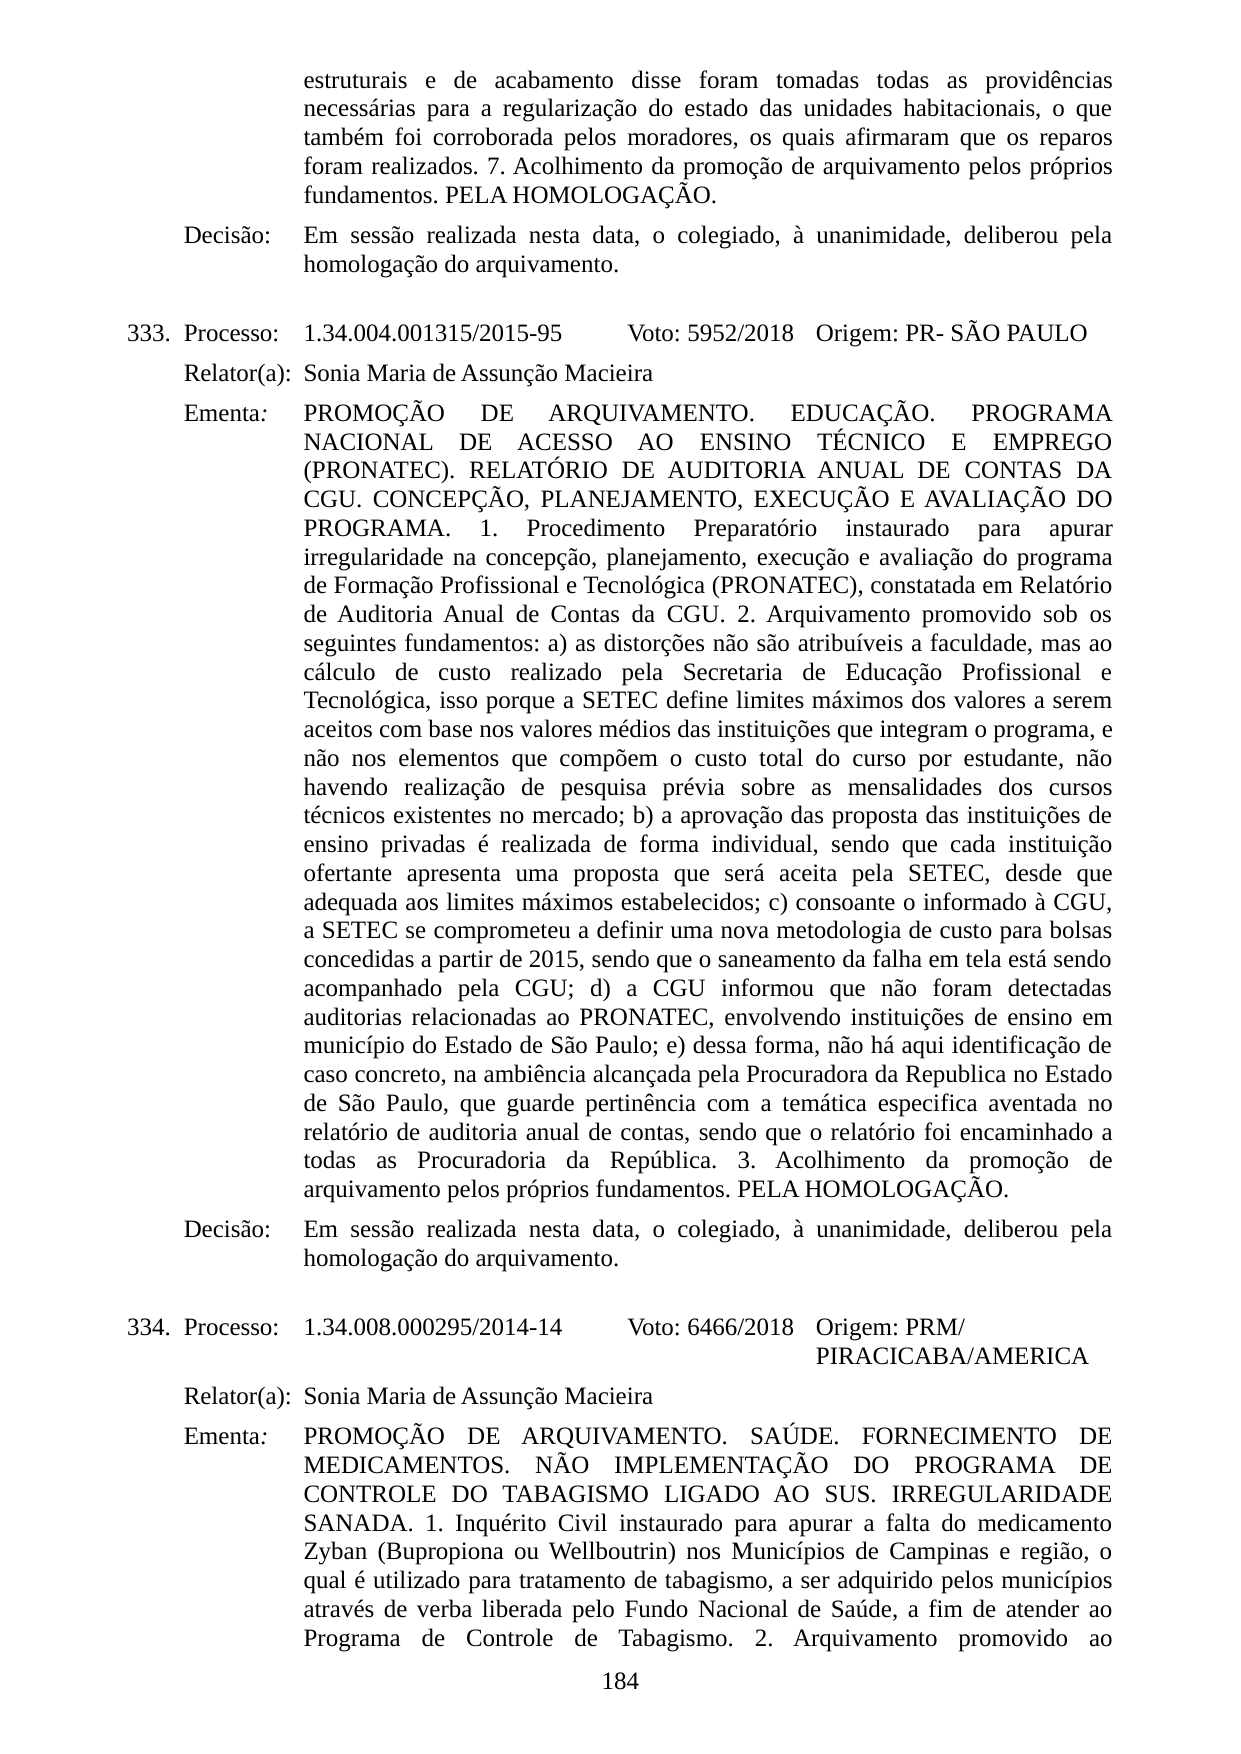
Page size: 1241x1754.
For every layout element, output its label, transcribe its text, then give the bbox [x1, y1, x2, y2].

table_cell PROMOÇÃO DE ARQUIVAMENTO. SAÚDE. FORNECIMENTO DE MEDICAMENTOS. NÃO IMPLEMENTAÇÃO DO PROGRAMA DE CONTROLE DO TABAGISMO LIGADO AO SUS. IRREGULARIDADE SANADA. 1. Inquérito Civil instaurado para apurar a falta do medicamento Zyban (Bupropiona ou Wellboutrin) nos Municípios de Campinas e região, o qual é utilizado para tratamento de tabagismo, a ser adquirido pelos municípios através de verba liberada pelo Fundo Nacional de Saúde, a fim de atender ao Programa de Controle de Tabagismo. 2. Arquivamento promovido ao [298, 1416, 1119, 1657]
table_cell [121, 214, 178, 283]
table_header 333. [121, 312, 178, 352]
table_header 334. [121, 1307, 178, 1376]
table_header Origem: PR- SÃO PAULO [810, 312, 1119, 352]
table_cell Relator(a): [178, 1376, 298, 1416]
table_header Processo: [178, 312, 298, 352]
table_cell Sonia Maria de Assunção Macieira [298, 352, 1119, 392]
table_header Origem: PRM/ PIRACICABA/AMERICA [810, 1307, 1119, 1376]
table_cell Decisão: [178, 1209, 298, 1278]
table_cell [121, 352, 178, 392]
table_cell Ementa: [178, 393, 298, 1209]
table_cell [121, 393, 178, 1209]
table_cell Sonia Maria de Assunção Macieira [298, 1376, 1119, 1416]
table_header 1.34.004.001315/2015-95 [298, 312, 621, 352]
table_header Processo: [178, 1307, 298, 1376]
table_cell [178, 59, 298, 214]
table_cell Decisão: [178, 214, 298, 283]
table_cell Em sessão realizada nesta data, o colegiado, à unanimidade, deliberou pela homologação do arquivamento. [298, 214, 1119, 283]
table_cell [121, 1209, 178, 1278]
table_cell [121, 1376, 178, 1416]
table_cell [121, 1416, 178, 1657]
table_header Voto: 6466/2018 [621, 1307, 810, 1376]
table_header Voto: 5952/2018 [621, 312, 810, 352]
table_cell PROMOÇÃO DE ARQUIVAMENTO. EDUCAÇÃO. PROGRAMA NACIONAL DE ACESSO AO ENSINO TÉCNICO E EMPREGO (PRONATEC). RELATÓRIO DE AUDITORIA ANUAL DE CONTAS DA CGU. CONCEPÇÃO, PLANEJAMENTO, EXECUÇÃO E AVALIAÇÃO DO PROGRAMA. 1. Procedimento Preparatório instaurado para apurar irregularidade na concepção, planejamento, execução e avaliação do programa de Formação Profissional e Tecnológica (PRONATEC), constatada em Relatório de Auditoria Anual de Contas da CGU. 2. Arquivamento promovido sob os seguintes fundamentos: a) as distorções não são atribuíveis a faculdade, mas ao cálculo de custo realizado pela Secretaria de Educação Profissional e Tecnológica, isso porque a SETEC define limites máximos dos valores a serem aceitos com base nos valores médios das instituições que integram o programa, e não nos elementos que compõem o custo total do curso por estudante, não havendo realização de pesquisa prévia sobre as mensalidades dos cursos técnicos existentes no mercado; b) a aprovação das proposta das instituições de ensino privadas é realizada de forma individual, sendo que cada instituição ofertante apresenta uma proposta que será aceita pela SETEC, desde que adequada aos limites máximos estabelecidos; c) consoante o informado à CGU, a SETEC se comprometeu a definir uma nova metodologia de custo para bolsas concedidas a partir de 2015, sendo que o saneamento da falha em tela está sendo acompanhado pela CGU; d) a CGU informou que não foram detectadas auditorias relacionadas ao PRONATEC, envolvendo instituições de ensino em município do Estado de São Paulo; e) dessa forma, não há aqui identificação de caso concreto, na ambiência alcançada pela Procuradora da Republica no Estado de São Paulo, que guarde pertinência com a temática especifica aventada no relatório de auditoria anual de contas, sendo que o relatório foi encaminhado a todas as Procuradoria da República. 3. Acolhimento da promoção de arquivamento pelos próprios fundamentos. PELA HOMOLOGAÇÃO. [298, 393, 1119, 1209]
table_header 1.34.008.000295/2014-14 [298, 1307, 621, 1376]
table_cell Ementa: [178, 1416, 298, 1657]
table_cell Relator(a): [178, 352, 298, 392]
table_cell Em sessão realizada nesta data, o colegiado, à unanimidade, deliberou pela homologação do arquivamento. [298, 1209, 1119, 1278]
table_cell estruturais e de acabamento disse foram tomadas todas as providências necessárias para a regularização do estado das unidades habitacionais, o que também foi corroborada pelos moradores, os quais afirmaram que os reparos foram realizados. 7. Acolhimento da promoção de arquivamento pelos próprios fundamentos. PELA HOMOLOGAÇÃO. [298, 59, 1119, 214]
table_cell [121, 59, 178, 214]
